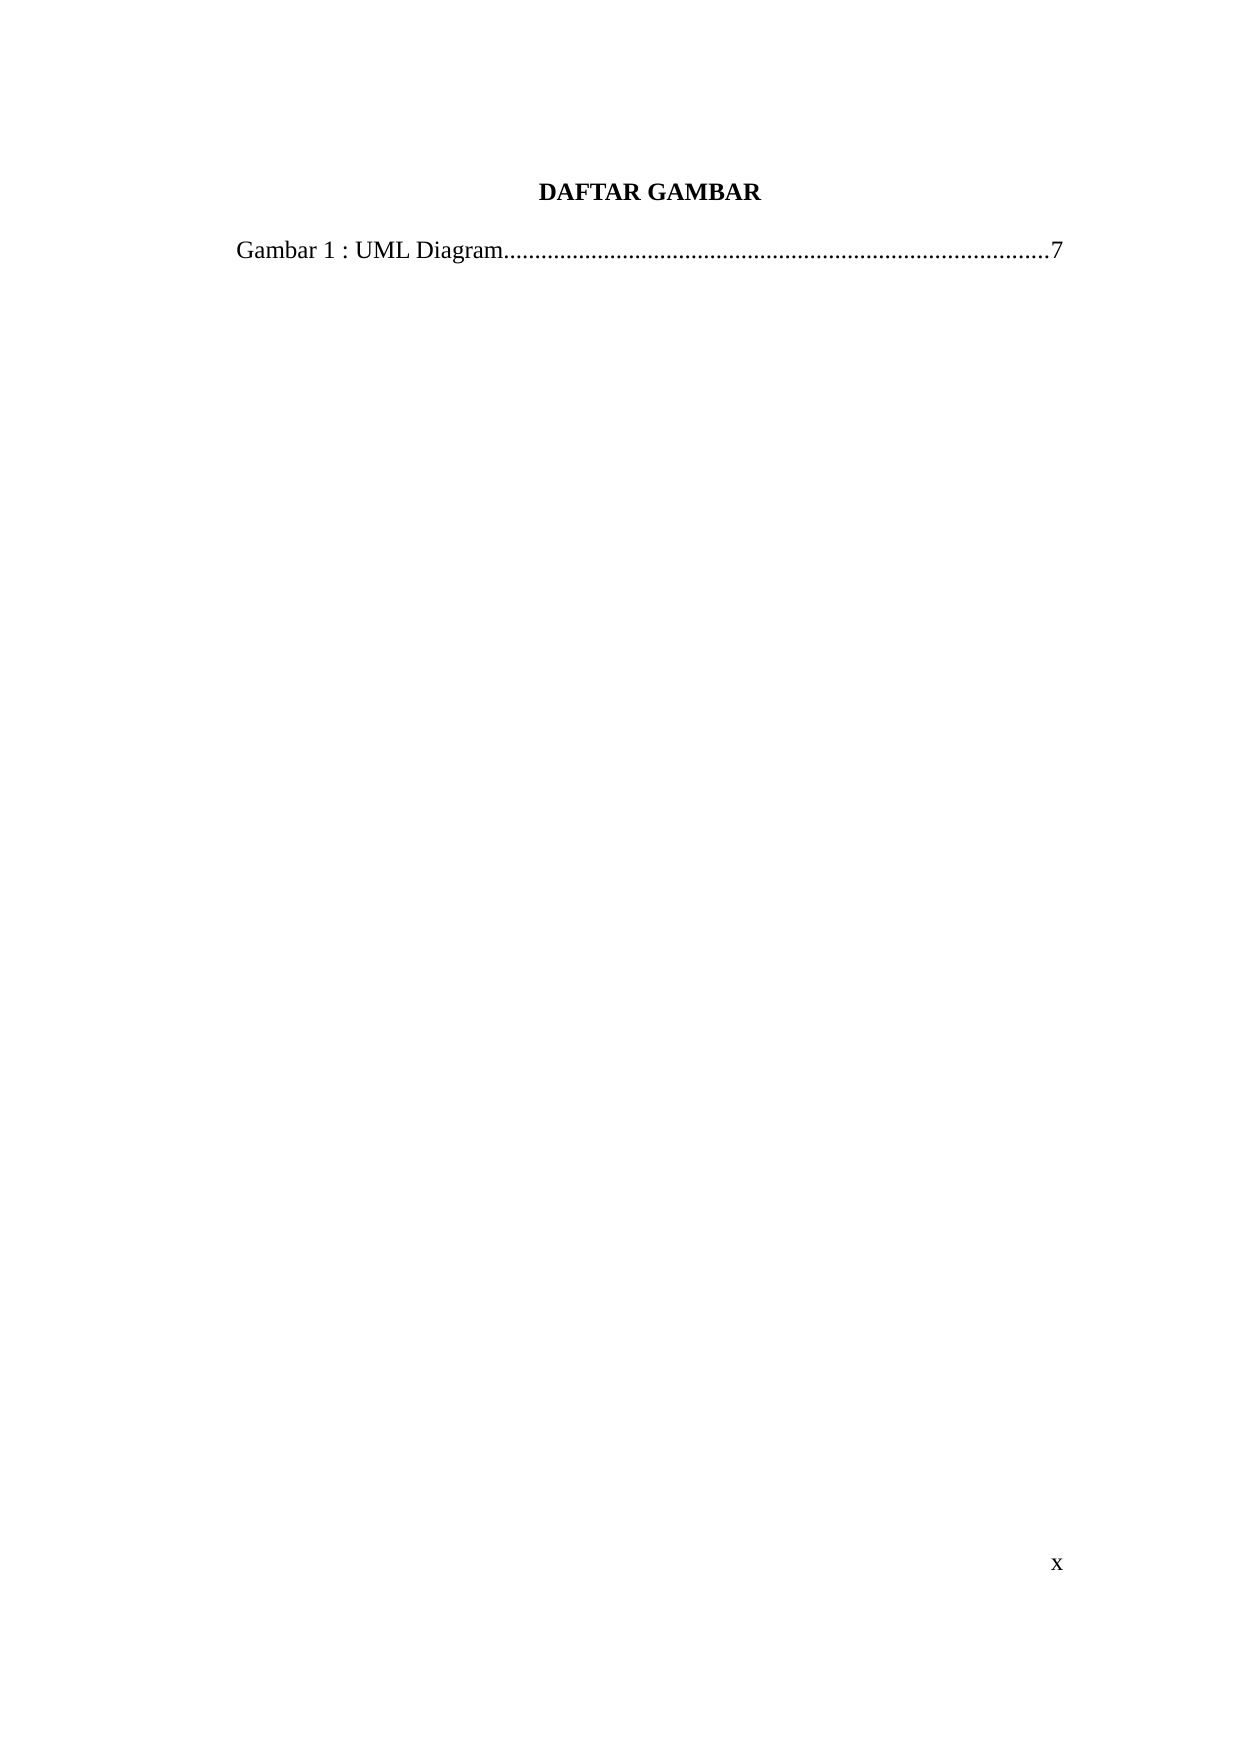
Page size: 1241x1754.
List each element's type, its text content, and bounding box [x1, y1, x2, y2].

subtitle DAFTAR GAMBAR [236, 177, 1063, 206]
text Gambar 1 : UML Diagram 7 [236, 235, 1063, 263]
